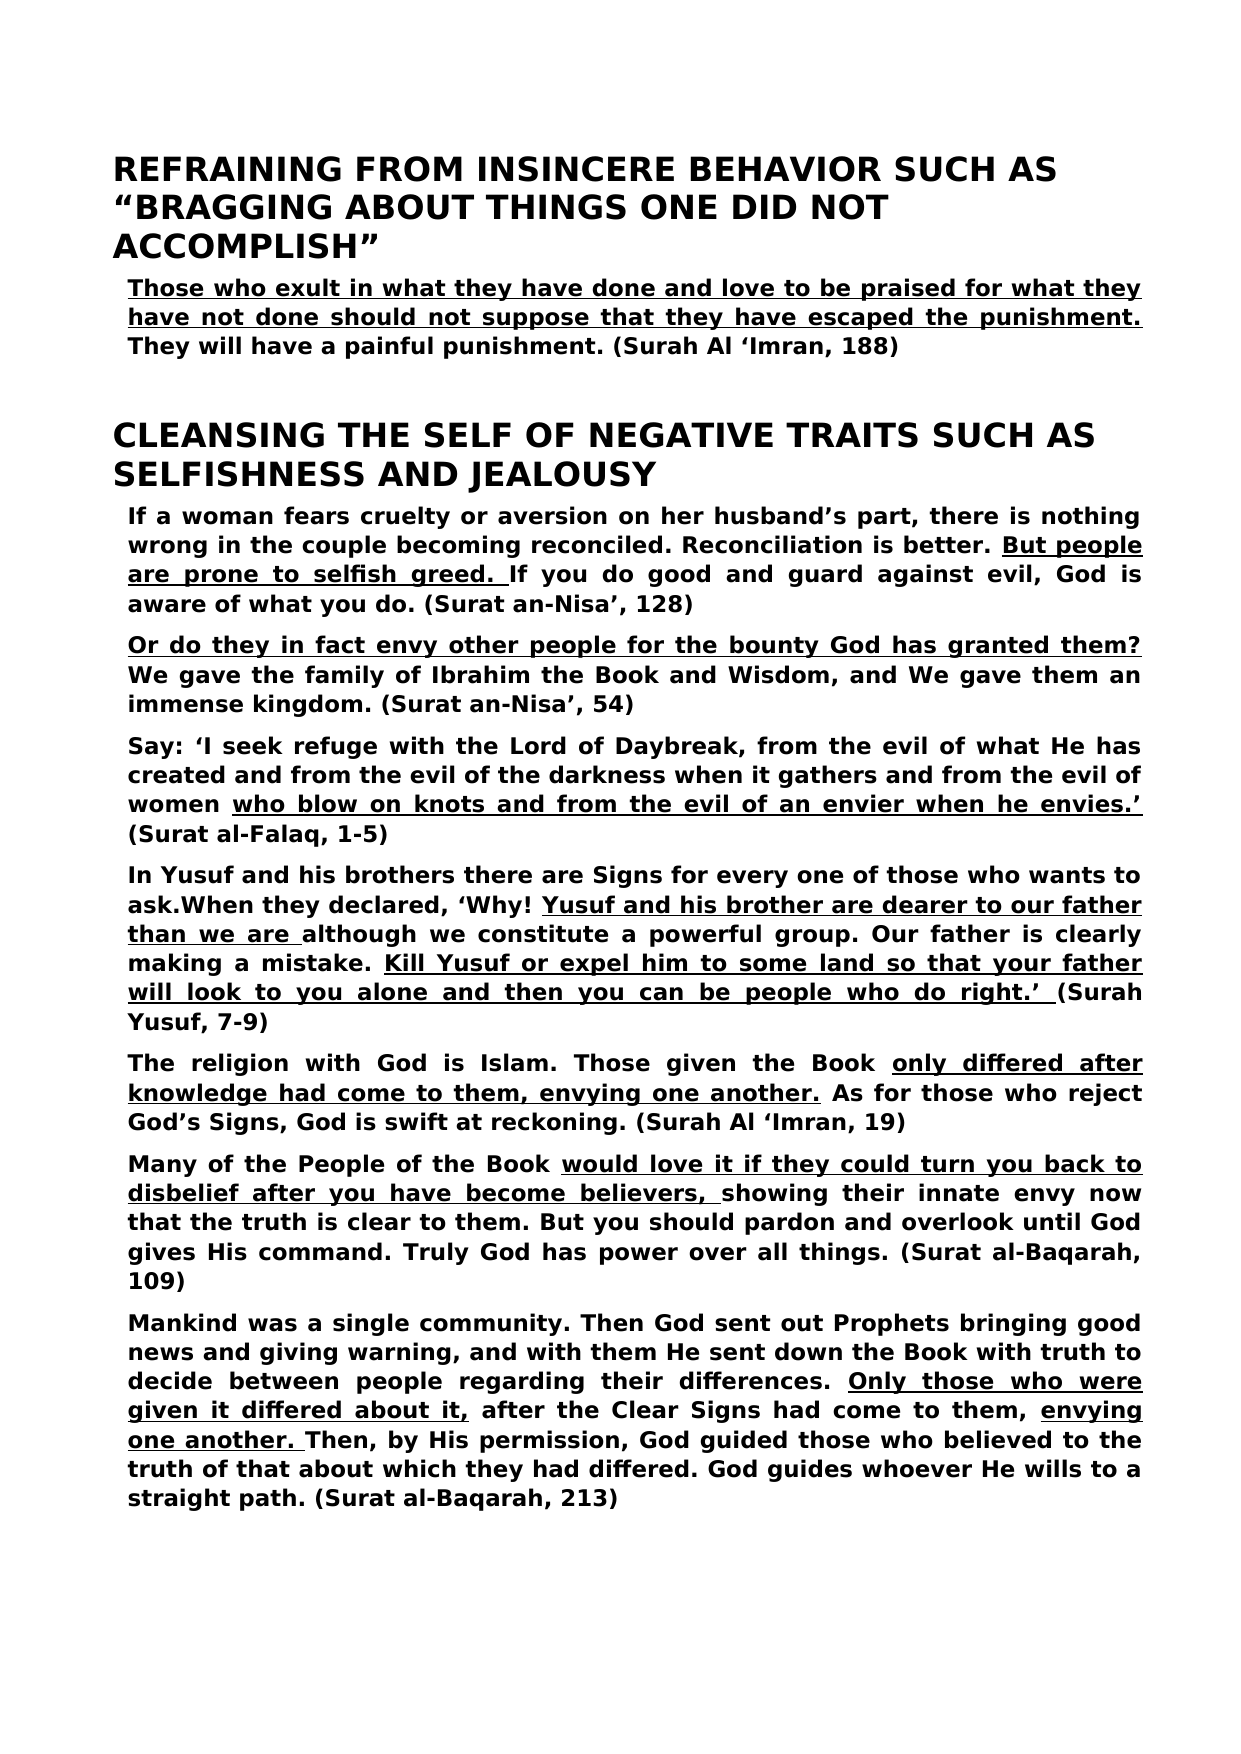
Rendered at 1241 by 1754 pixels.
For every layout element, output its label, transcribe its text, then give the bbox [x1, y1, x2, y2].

text Many of the People of the Book would love it if they could turn you back to disbelief after you have become believers, showing their innate envy now that the truth is clear to them. But you should pardon and overlook until God gives His command. Truly God has power over all things. (Surat al-Baqarah, 109) [127, 1151, 1143, 1295]
text Or do they in fact envy other people for the bounty God has granted them? We gave the family of Ibrahim the Book and Wisdom, and We gave them an immense kingdom. (Surat an-Nisa’, 54) [127, 633, 1143, 718]
text If a woman fears cruelty or aversion on her husband’s part, there is nothing wrong in the couple becoming reconciled. Reconciliation is better. But people are prone to selfish greed. If you do good and guard against evil, God is aware of what you do. (Surat an-Nisa’, 128) [127, 503, 1143, 617]
text Those who exult in what they have done and love to be praised for what they have not done should not suppose that they have escaped the punishment. [127, 275, 1143, 327]
text They will have a painful punishment. (Surah Al ‘Imran, 188) [127, 328, 1143, 360]
text Say: ‘I seek refuge with the Lord of Daybreak, from the evil of what He has created and from the evil of the darkness when it gathers and from the evil of women who blow on knots and from the evil of an envier when he envies.’ (Surat al-Falaq, 1-5) [127, 733, 1143, 847]
text The religion with God is Islam. Those given the Book only differed after knowledge had come to them, envying one another. As for those who reject God’s Signs, God is swift at reckoning. (Surah Al ‘Imran, 19) [127, 1051, 1143, 1136]
text Mankind was a single community. Then God sent out Prophets bringing good news and giving warning, and with them He sent down the Book with truth to decide between people regarding their differences. Only those who were given it differed about it, after the Clear Signs had come to them, envying one another. Then, by His permission, God guided those who believed to the truth of that about which they had differed. God guides whoever He wills to a straight path. (Surat al-Baqarah, 213) [127, 1310, 1143, 1512]
text In Yusuf and his brothers there are Signs for every one of those who wants to ask.When they declared, ‘Why! Yusuf and his brother are dearer to our father than we are although we constitute a powerful group. Our father is clearly making a mistake. Kill Yusuf or expel him to some land so that your father will look to you alone and then you can be people who do right.’ (Surah Yusuf, 7-9) [127, 862, 1143, 1036]
subtitle CLEANSING THE SELF OF NEGATIVE TRAITS SUCH AS SELFISHNESS AND JEALOUSY [112, 417, 1165, 495]
subtitle REFRAINING FROM INSINCERE BEHAVIOR SUCH AS “BRAGGING ABOUT THINGS ONE DID NOT ACCOMPLISH” [112, 150, 1165, 267]
